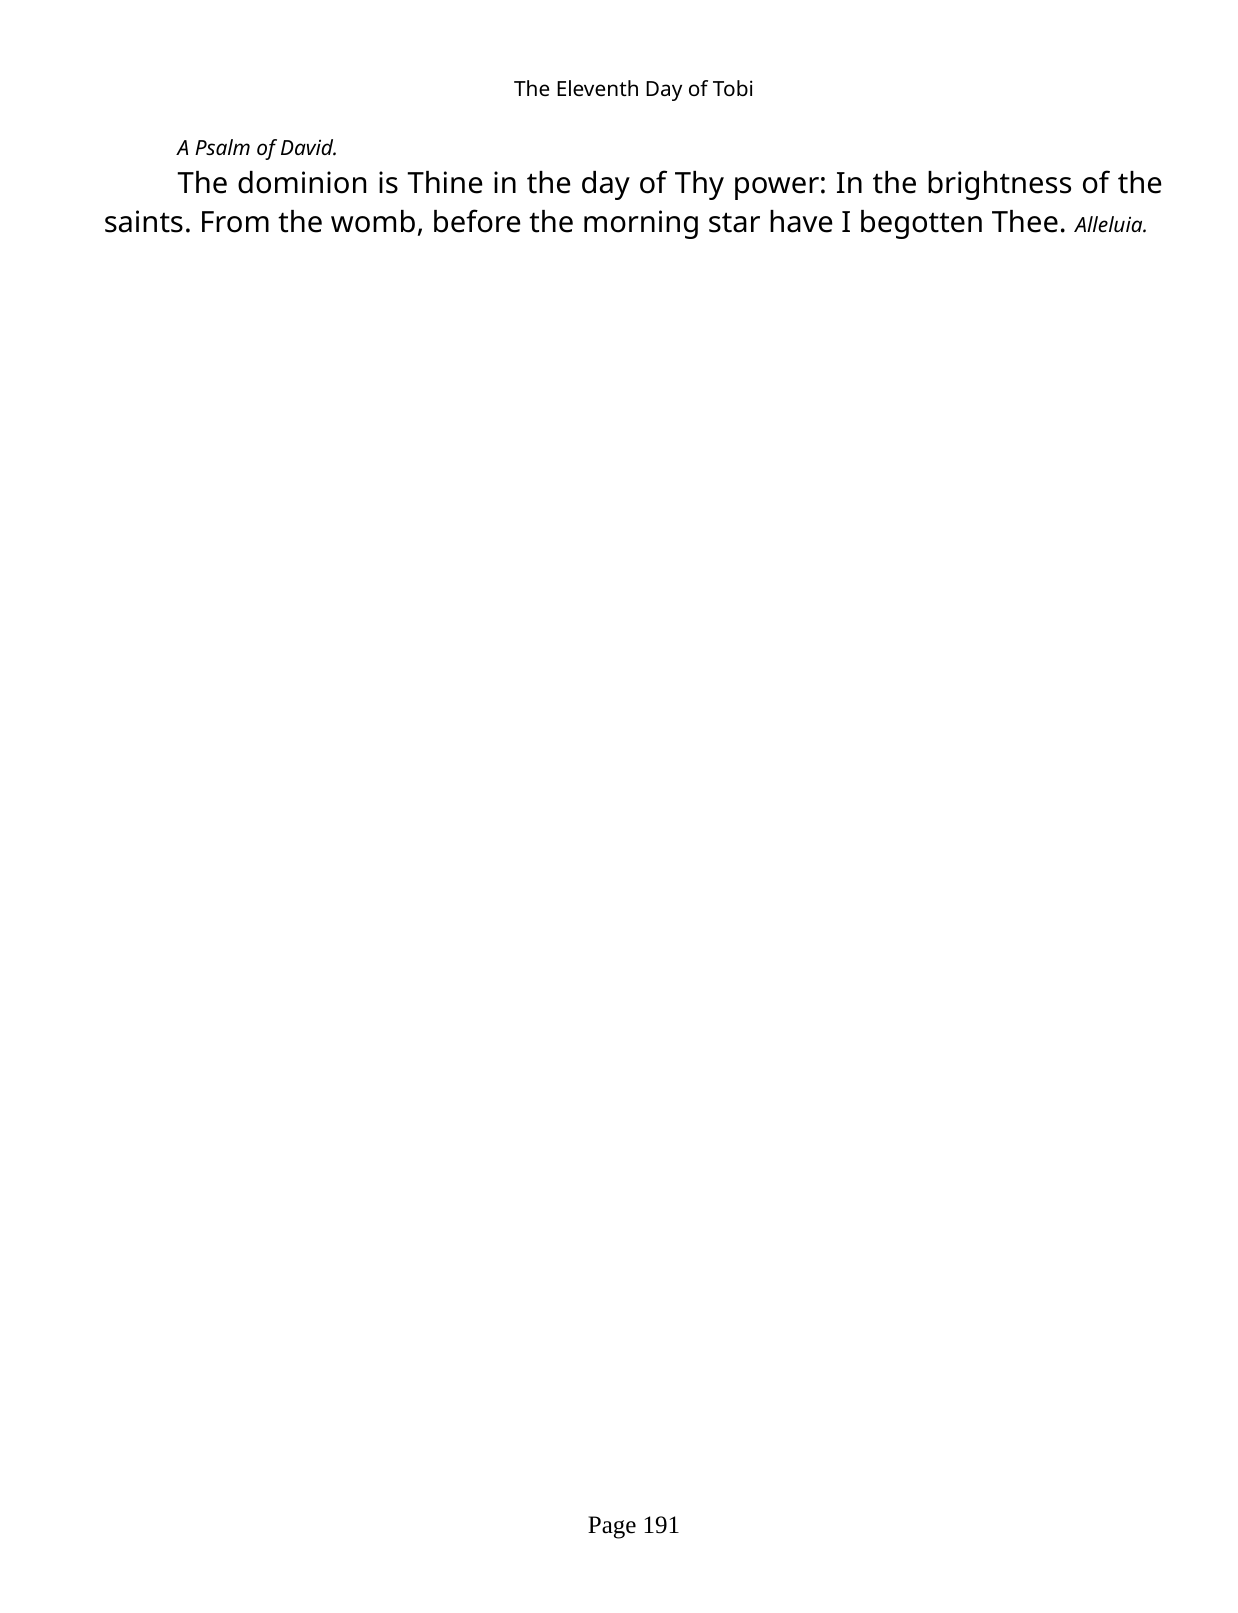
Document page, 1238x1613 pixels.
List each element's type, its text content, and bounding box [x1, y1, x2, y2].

text The dominion is Thine in the day of Thy power: In the brightness of the saints. From the womb, before the morning star have I begotten Thee. Alleluia. [103, 162, 1164, 241]
text The Eleventh Day of Tobi [102, 74, 1165, 102]
text A Psalm of David. [103, 133, 1164, 162]
